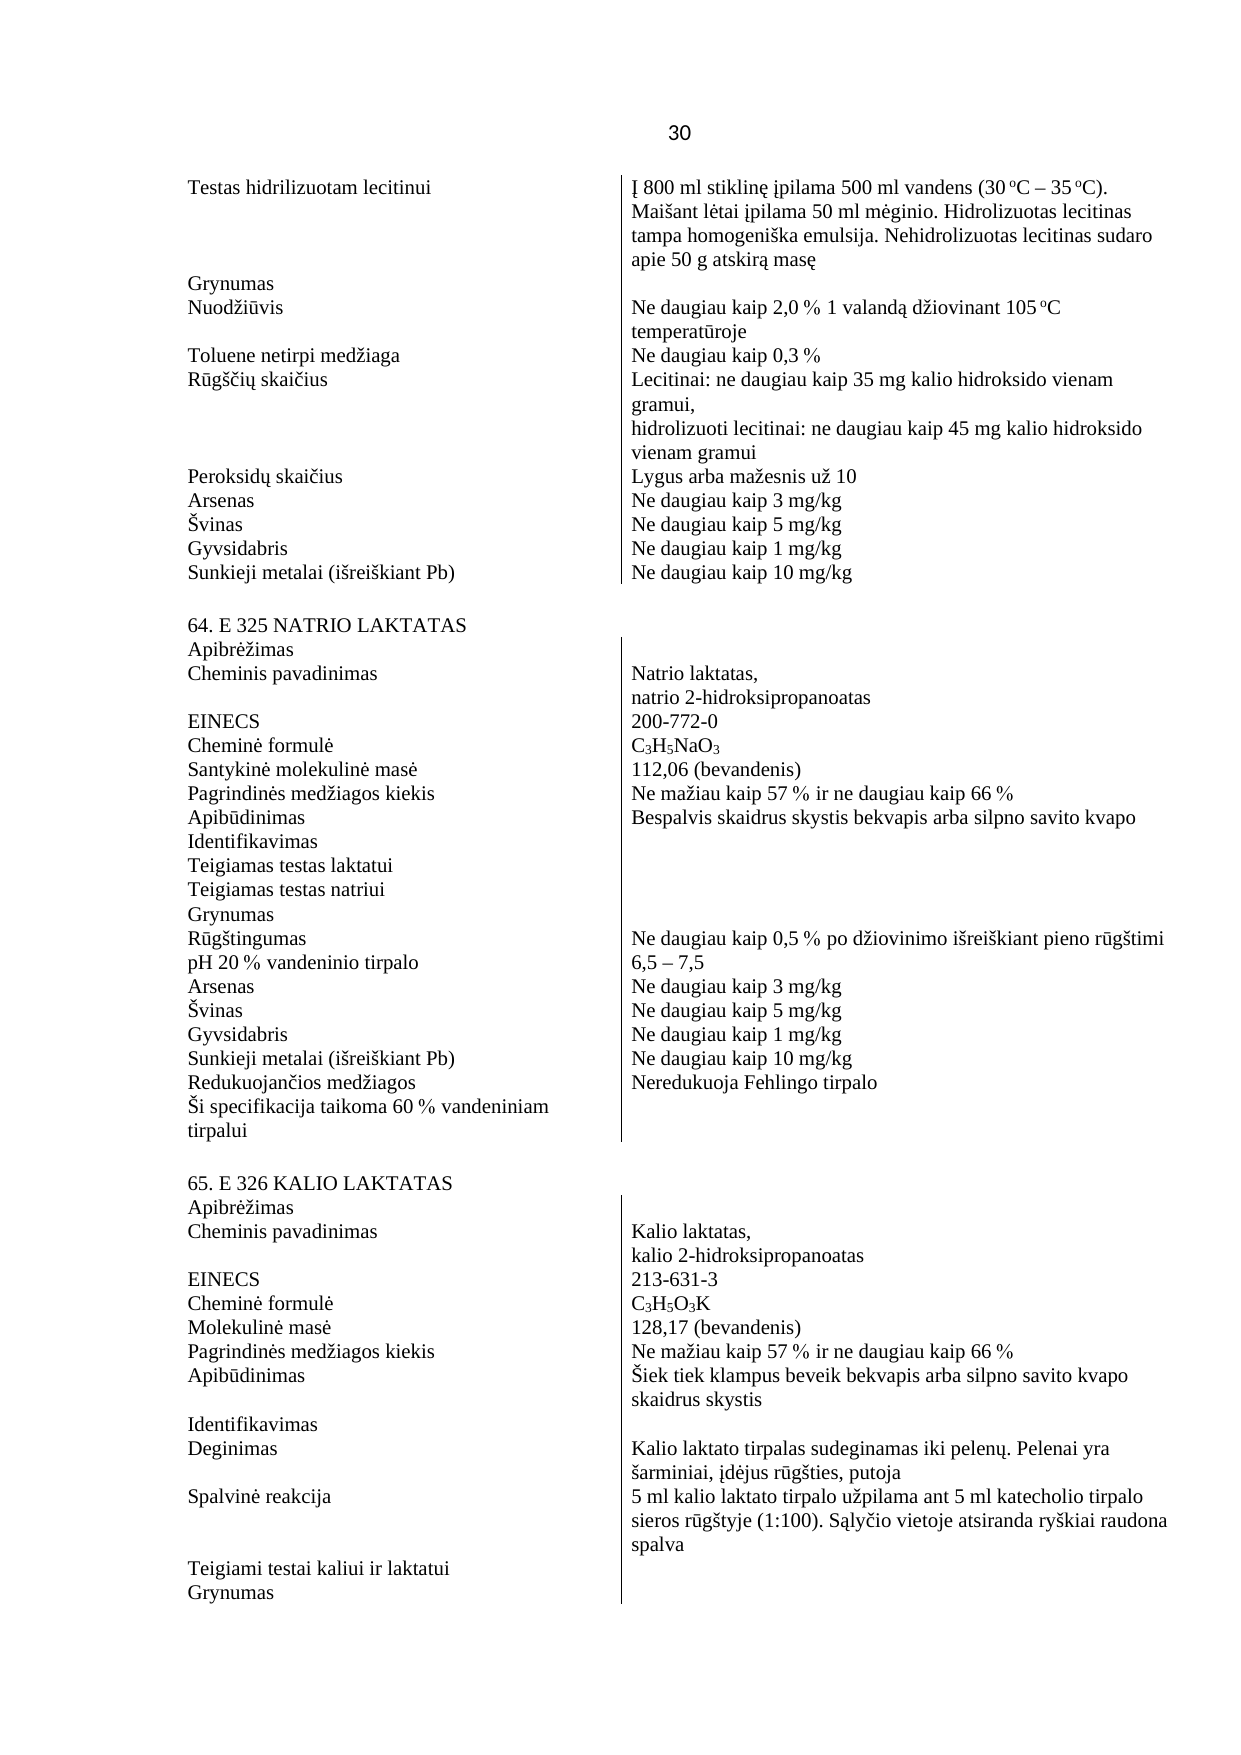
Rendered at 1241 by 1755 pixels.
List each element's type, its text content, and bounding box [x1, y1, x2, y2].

table_cell [622, 901, 1181, 926]
table_cell Peroksidų skaičius [177, 464, 621, 488]
table_cell Apibrėžimas [177, 1195, 621, 1219]
table_cell Ne daugiau kaip 5 mg/kg [622, 512, 1181, 536]
table_cell 6,5 – 7,5 [622, 950, 1181, 974]
table_cell Ne daugiau kaip 5 mg/kg [622, 998, 1181, 1022]
table_cell Deginimas [177, 1436, 621, 1484]
table_cell Ne daugiau kaip 3 mg/kg [622, 488, 1181, 512]
table_cell Sunkieji metalai (išreiškiant Pb) [177, 560, 621, 584]
table_cell Ne daugiau kaip 10 mg/kg [622, 1046, 1181, 1070]
table_cell 128,17 (bevandenis) [622, 1315, 1181, 1339]
table_cell C3H5NaO3 [622, 733, 1181, 757]
table_cell Lecitinai: ne daugiau kaip 35 mg kalio hidroksido vienam gramui, hidrolizuoti lecitinai: ne daugiau kaip 45 mg kalio hidroksido vienam gramui [622, 368, 1181, 464]
table_cell Ne daugiau kaip 2,0  1 valandą džiovinant 105 oC temperatūroje [622, 295, 1181, 343]
table_cell Ne daugiau kaip 1 mg/kg [622, 1022, 1181, 1046]
table_cell Spalvinė reakcija [177, 1484, 621, 1556]
table_cell Lygus arba mažesnis už 10 [622, 464, 1181, 488]
table_cell Grynumas [177, 901, 621, 926]
table_cell Šiek tiek klampus beveik bekvapis arba silpno savito kvapo skaidrus skystis [622, 1363, 1181, 1411]
table_cell C3H5O3K [622, 1291, 1181, 1315]
table_cell [622, 853, 1181, 877]
table_header 65. E 326 KALIO LAKTATAS [177, 1171, 1181, 1195]
table_cell Ši specifikacija taikoma 60  vandeniniam tirpalui [177, 1094, 621, 1142]
table_cell Ne daugiau kaip 0,3  [622, 343, 1181, 367]
table_cell Apibūdinimas [177, 1363, 621, 1411]
table_cell Teigiamas testas natriui [177, 878, 621, 901]
table_cell Švinas [177, 512, 621, 536]
table_cell Nuodžiūvis [177, 295, 621, 343]
table_cell Santykinė molekulinė masė [177, 757, 621, 781]
table_cell [622, 1195, 1181, 1219]
table_cell Bespalvis skaidrus skystis bekvapis arba silpno savito kvapo [622, 805, 1181, 829]
table_cell 5 ml kalio laktato tirpalo užpilama ant 5 ml katecholio tirpalo sieros rūgštyje (1:100). Sąlyčio vietoje atsiranda ryškiai raudona spalva [622, 1484, 1181, 1556]
table_cell Ne daugiau kaip 0,5  po džiovinimo išreiškiant pieno rūgštimi [622, 926, 1181, 949]
table_cell Ne mažiau kaip 57  ir ne daugiau kaip 66  [622, 1339, 1181, 1363]
table_cell Apibūdinimas [177, 805, 621, 829]
table_cell Cheminis pavadinimas [177, 1219, 621, 1267]
table_cell Neredukuoja Fehlingo tirpalo [622, 1070, 1181, 1094]
table_cell Kalio laktatas, kalio 2-hidroksipropanoatas [622, 1219, 1181, 1267]
table_cell Grynumas [177, 1580, 621, 1604]
table_cell Gyvsidabris [177, 536, 621, 560]
table_cell [622, 637, 1181, 661]
table_cell Toluene netirpi medžiaga [177, 343, 621, 367]
table_cell Identifikavimas [177, 1411, 621, 1436]
table_cell Redukuojančios medžiagos [177, 1070, 621, 1094]
table_cell [622, 878, 1181, 901]
table_cell Ne daugiau kaip 10 mg/kg [622, 560, 1181, 584]
table_cell Švinas [177, 998, 621, 1022]
table_cell pH 20  vandeninio tirpalo [177, 950, 621, 974]
table_cell Ne daugiau kaip 3 mg/kg [622, 974, 1181, 998]
table_cell Cheminė formulė [177, 1291, 621, 1315]
table_cell Testas hidrilizuotam lecitinui [177, 175, 621, 271]
table_cell Rūgštingumas [177, 926, 621, 949]
table_cell Kalio laktato tirpalas sudeginamas iki pelenų. Pelenai yra šarminiai, įdėjus rūgšties, putoja [622, 1436, 1181, 1484]
table_cell [622, 1411, 1181, 1436]
table_cell Arsenas [177, 974, 621, 998]
table_cell [622, 1580, 1181, 1604]
table_cell [622, 1094, 1181, 1142]
table_cell Ne mažiau kaip 57  ir ne daugiau kaip 66  [622, 781, 1181, 805]
table_cell Rūgščių skaičius [177, 368, 621, 464]
table_cell Arsenas [177, 488, 621, 512]
table_cell 200-772-0 [622, 709, 1181, 733]
table_cell EINECS [177, 709, 621, 733]
table_cell Cheminis pavadinimas [177, 661, 621, 709]
table_cell 112,06 (bevandenis) [622, 757, 1181, 781]
table_cell 213-631-3 [622, 1267, 1181, 1291]
table_cell Sunkieji metalai (išreiškiant Pb) [177, 1046, 621, 1070]
table_cell Natrio laktatas, natrio 2-hidroksipropanoatas [622, 661, 1181, 709]
table_cell Pagrindinės medžiagos kiekis [177, 1339, 621, 1363]
table_cell Molekulinė masė [177, 1315, 621, 1339]
table_cell Identifikavimas [177, 829, 621, 853]
table_cell Ne daugiau kaip 1 mg/kg [622, 536, 1181, 560]
table_cell Į 800 ml stiklinę įpilama 500 ml vandens (30 oC – 35 oC). Maišant lėtai įpilama 50 ml mėginio. Hidrolizuotas lecitinas tampa homogeniška emulsija. Nehidrolizuotas lecitinas sudaro apie 50 g atskirą masę [622, 175, 1181, 271]
table_cell Grynumas [177, 271, 621, 295]
table_cell Pagrindinės medžiagos kiekis [177, 781, 621, 805]
table_cell [622, 829, 1181, 853]
table_cell Gyvsidabris [177, 1022, 621, 1046]
table_cell Teigiami testai kaliui ir laktatui [177, 1556, 621, 1580]
table_header 64. E 325 NATRIO LAKTATAS [177, 613, 1181, 637]
table_cell Teigiamas testas laktatui [177, 853, 621, 877]
table_cell Cheminė formulė [177, 733, 621, 757]
table_cell EINECS [177, 1267, 621, 1291]
table_cell [622, 271, 1181, 295]
table_cell Apibrėžimas [177, 637, 621, 661]
table_cell [622, 1556, 1181, 1580]
